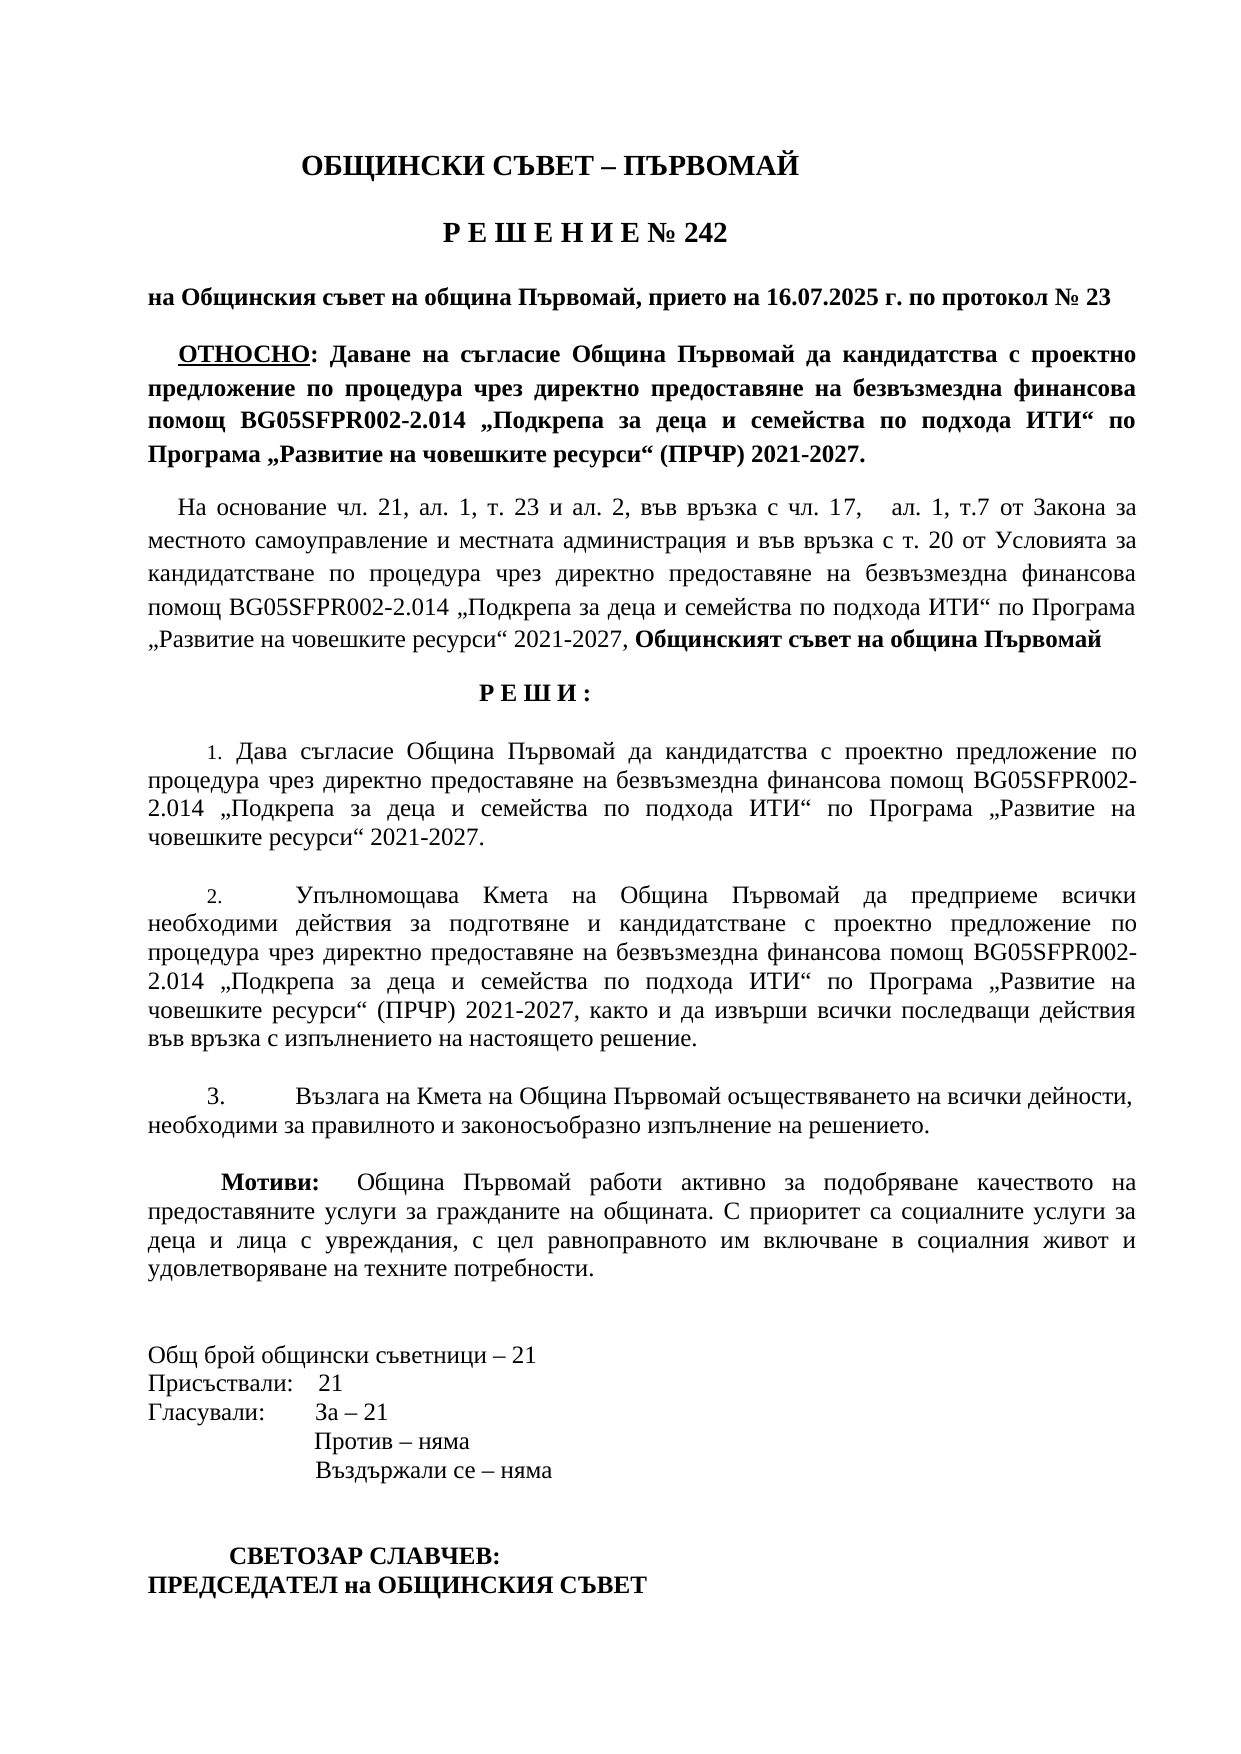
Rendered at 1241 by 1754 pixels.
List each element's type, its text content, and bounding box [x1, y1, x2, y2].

text Против – няма [148, 1426, 1137, 1455]
text Гласували: За – 21 [148, 1397, 1137, 1426]
text Общ брой общински съветници – 21 [148, 1340, 1137, 1368]
text ОБЩИНСКИ СЪВЕТ – ПЪРВОМАЙ [148, 148, 1137, 181]
text ОТНОСНО: Даване на съгласие Община Първомай да кандидатства с проектно предложение по процедура чрез директно предоставяне на безвъзмездна финансова помощ BG05SFPR002-2.014 „Подкрепа за деца и семейства по подхода ИТИ“ по Програма „Развитие на човешките ресурси“ (ПРЧР) 2021-2027. [148, 339, 1137, 467]
text Р Е Ш И : [148, 678, 1137, 707]
list Възлага на Кмета на Община Първомай осъществяването на всички дейности, необходими за правилното и законосъобразно изпълнение на решението. [148, 1081, 1137, 1138]
text Р Е Ш Е Н И Е № 242 [443, 215, 1137, 248]
text СВЕТОЗАР СЛАВЧЕВ: [148, 1541, 1137, 1570]
text Мотиви: Община Първомай работи активно за подобряване качеството на предоставяните услуги за гражданите на общината. С приоритет са социалните услуги за деца и лица с увреждания, с цел равноправното им включване в социалния живот и удовлетворяване на техните потребности. [148, 1167, 1137, 1282]
text ПРЕДСЕДАТЕЛ на ОБЩИНСКИЯ СЪВЕТ [148, 1570, 1137, 1598]
text на Общинския съвет на община Първомай, прието на 16.07.2025 г. по протокол № 23 [148, 282, 1137, 311]
text На основание чл. 21, ал. 1, т. 23 и ал. 2, във връзка с чл. 17, ал. 1, т.7 от Закона за местното самоуправление и местната администрация и във връзка с т. 20 от Условията за кандидатстване по процедура чрез директно предоставяне на безвъзмездна финансова помощ BG05SFPR002-2.014 „Подкрепа за деца и семейства по подхода ИТИ“ по Програма „Развитие на човешките ресурси“ 2021-2027, Общинският съвет на община Първомай [148, 492, 1137, 653]
list Дава съгласие Община Първомай да кандидатства с проектно предложение по процедура чрез директно предоставяне на безвъзмездна финансова помощ BG05SFPR002-2.014 „Подкрепа за деца и семейства по подхода ИТИ“ по Програма „Развитие на човешките ресурси“ 2021-2027. [148, 736, 1137, 851]
text Въздържали се – няма [148, 1455, 1137, 1483]
text Присъствали: 21 [148, 1368, 1137, 1397]
list Упълномощава Кмета на Община Първомай да предприеме всички необходими действия за подготвяне и кандидатстване с проектно предложение по процедура чрез директно предоставяне на безвъзмездна финансова помощ BG05SFPR002-2.014 „Подкрепа за деца и семейства по подхода ИТИ“ по Програма „Развитие на човешките ресурси“ (ПРЧР) 2021-2027, както и да извърши всички последващи действия във връзка с изпълнението на настоящето решение. [148, 880, 1137, 1052]
